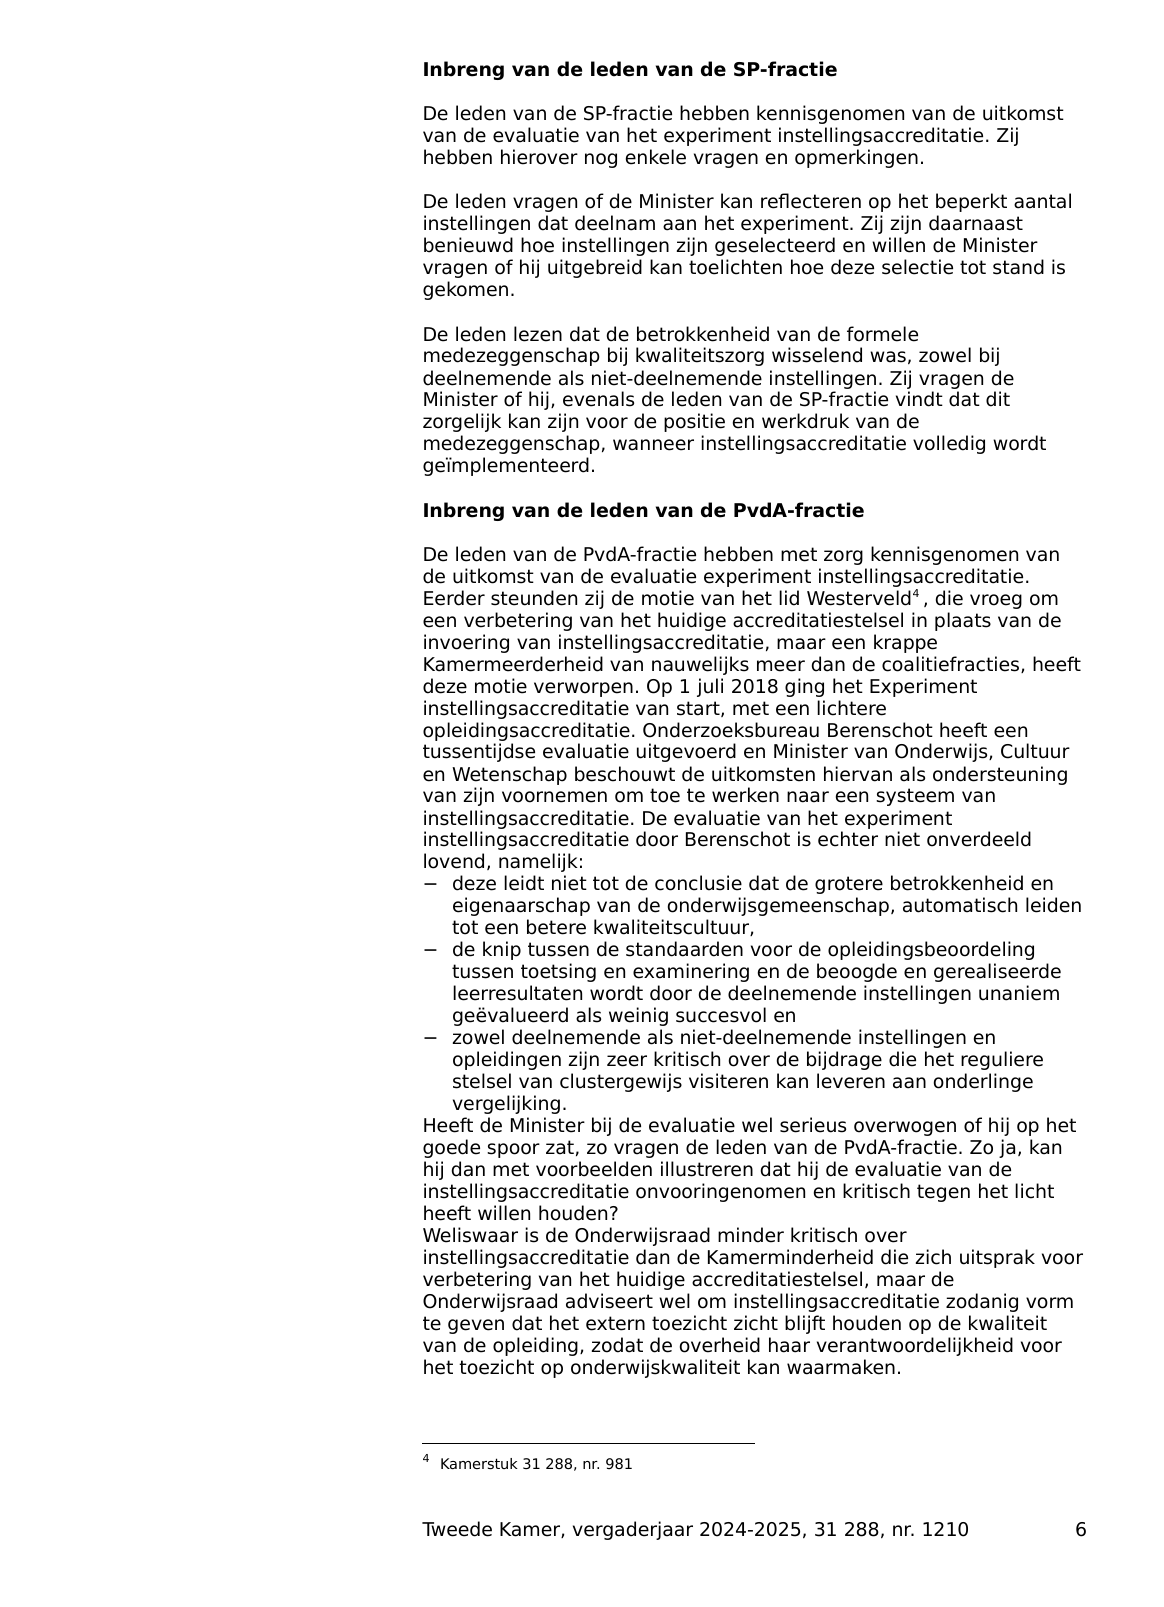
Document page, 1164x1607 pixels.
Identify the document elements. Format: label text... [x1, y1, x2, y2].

text Weliswaar is de Onderwijsraad minder kritisch over instellingsaccreditatie dan de Kamerminderheid die zich uitsprak voor verbetering van het huidige accreditatiestelsel, maar de Onderwijsraad adviseert wel om instellingsaccreditatie zodanig vorm te geven dat het extern toezicht zicht blijft houden op de kwaliteit van de opleiding, zodat de overheid haar verantwoordelijkheid voor het toezicht op onderwijskwaliteit kan waarmaken. [422, 1225, 1087, 1379]
text − zowel deelnemende als niet-deelnemende instellingen en opleidingen zijn zeer kritisch over de bijdrage die het reguliere stelsel van clustergewijs visiteren kan leveren aan onderlinge vergelijking. [422, 1027, 1087, 1115]
subtitle Inbreng van de leden van de PvdA-fractie [422, 499, 1087, 521]
text Kamerstuk 31 288, nr. 981 [422, 1452, 1087, 1474]
text De leden van de SP-fractie hebben kennisgenomen van de uitkomst van de evaluatie van het experiment instellingsaccreditatie. Zij hebben hierover nog enkele vragen en opmerkingen. [422, 103, 1087, 169]
text Heeft de Minister bij de evaluatie wel serieus overwogen of hij op het goede spoor zat, zo vragen de leden van de PvdA-fractie. Zo ja, kan hij dan met voorbeelden illustreren dat hij de evaluatie van de instellingsaccreditatie onvooringenomen en kritisch tegen het licht heeft willen houden? [422, 1115, 1087, 1225]
text De leden lezen dat de betrokkenheid van de formele medezeggenschap bij kwaliteitszorg wisselend was, zowel bij deelnemende als niet-deelnemende instellingen. Zij vragen de Minister of hij, evenals de leden van de SP-fractie vindt dat dit zorgelijk kan zijn voor de positie en werkdruk van de medezeggenschap, wanneer instellingsaccreditatie volledig wordt geïmplementeerd. [422, 323, 1087, 477]
text − deze leidt niet tot de conclusie dat de grotere betrokkenheid en eigenaarschap van de onderwijsgemeenschap, automatisch leiden tot een betere kwaliteitscultuur, [422, 873, 1087, 939]
text − de knip tussen de standaarden voor de opleidingsbeoordeling tussen toetsing en examinering en de beoogde en gerealiseerde leerresultaten wordt door de deelnemende instellingen unaniem geëvalueerd als weinig succesvol en [422, 939, 1087, 1027]
text De leden van de PvdA-fractie hebben met zorg kennisgenomen van de uitkomst van de evaluatie experiment instellingsaccreditatie. Eerder steunden zij de motie van het lid Westerveld, die vroeg om een verbetering van het huidige accreditatiestelsel in plaats van de invoering van instellingsaccreditatie, maar een krappe Kamermeerderheid van nauwelijks meer dan de coalitiefracties, heeft deze motie verworpen. Op 1 juli 2018 ging het Experiment instellingsaccreditatie van start, met een lichtere opleidingsaccreditatie. Onderzoeksbureau Berenschot heeft een tussentijdse evaluatie uitgevoerd en Minister van Onderwijs, Cultuur en Wetenschap beschouwt de uitkomsten hiervan als ondersteuning van zijn voornemen om toe te werken naar een systeem van instellingsaccreditatie. De evaluatie van het experiment instellingsaccreditatie door Berenschot is echter niet onverdeeld lovend, namelijk: [422, 544, 1087, 873]
subtitle Inbreng van de leden van de SP-fractie [422, 59, 1087, 81]
text De leden vragen of de Minister kan reflecteren op het beperkt aantal instellingen dat deelnam aan het experiment. Zij zijn daarnaast benieuwd hoe instellingen zijn geselecteerd en willen de Minister vragen of hij uitgebreid kan toelichten hoe deze selectie tot stand is gekomen. [422, 191, 1087, 301]
